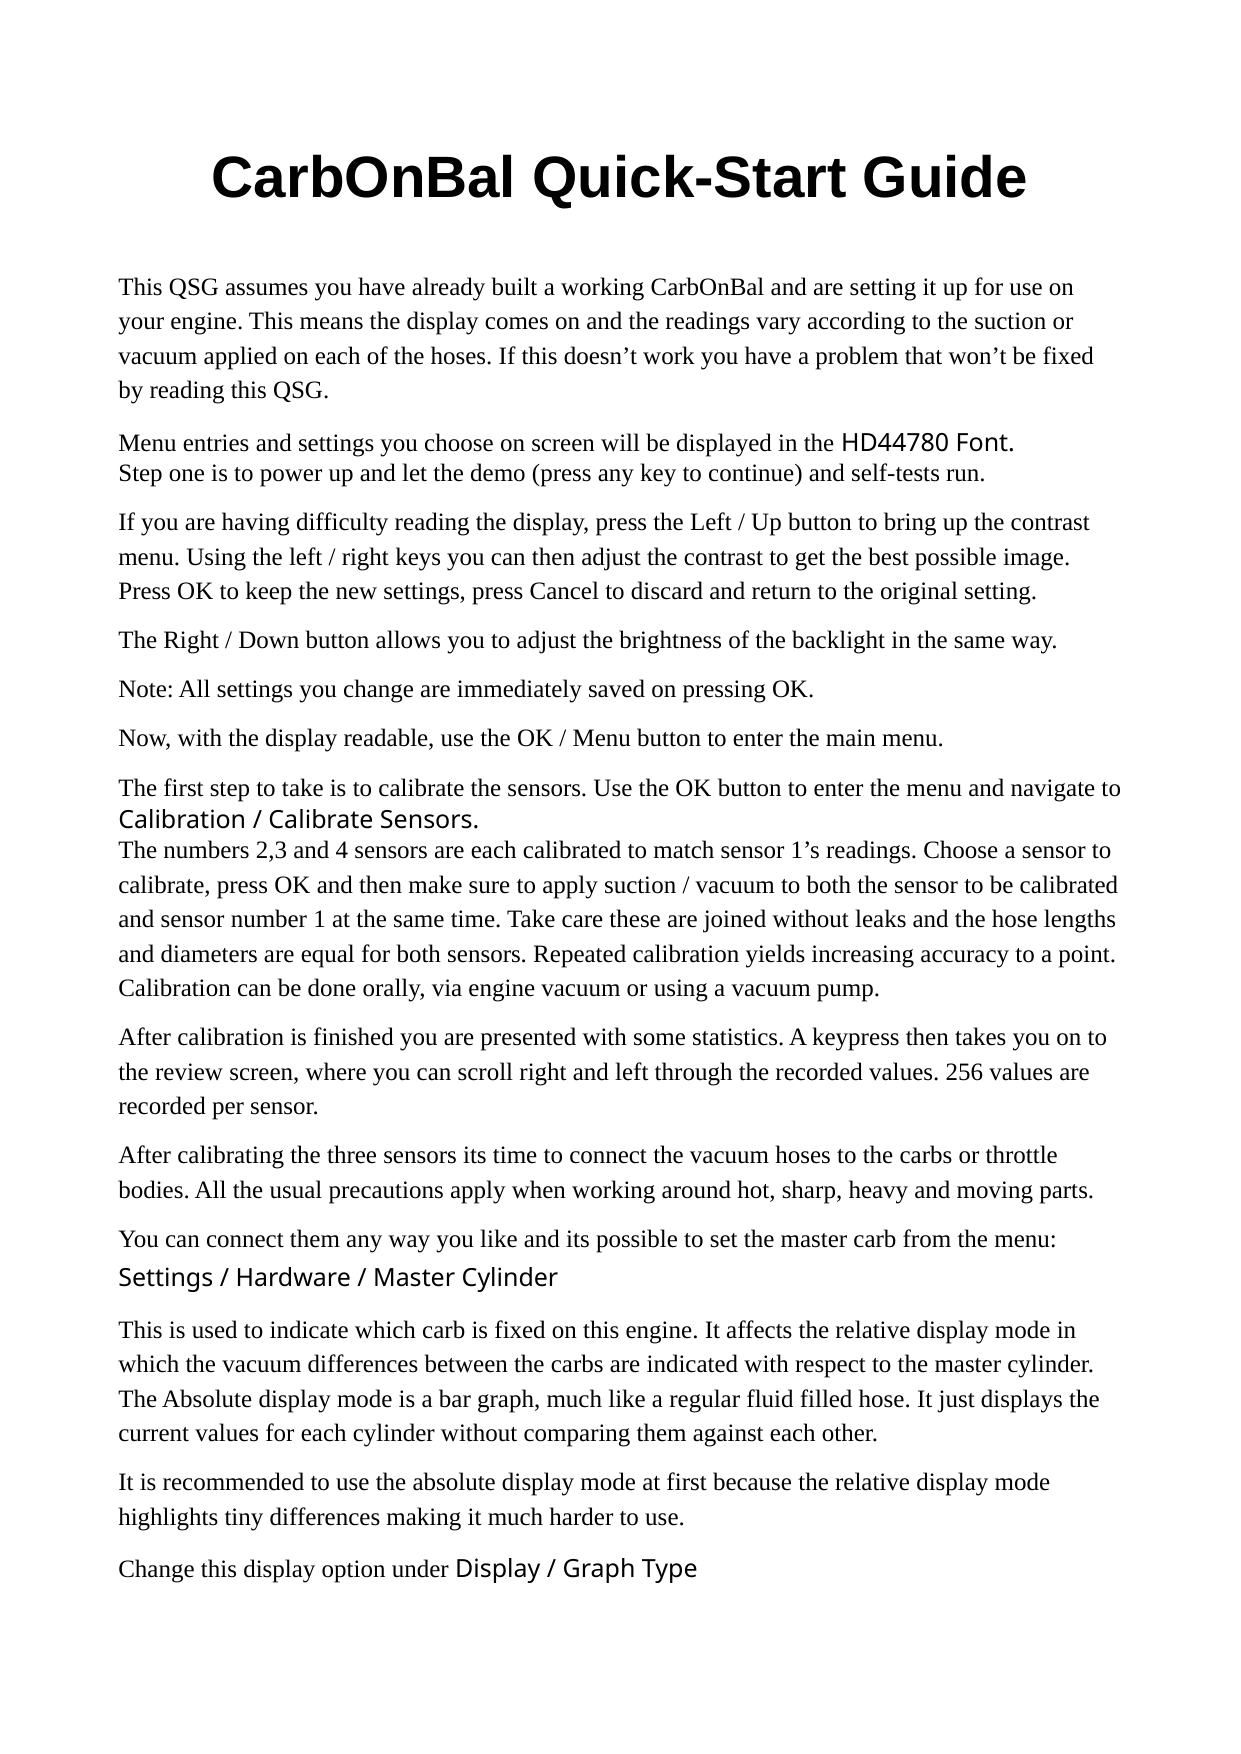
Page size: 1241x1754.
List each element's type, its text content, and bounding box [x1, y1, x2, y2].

text After calibration is finished you are presented with some statistics. A keypress then takes you on to the review screen, where you can scroll right and left through the recorded values. 256 values are recorded per sensor. [118, 1022, 1122, 1120]
text The first step to take is to calibrate the sensors. Use the OK button to enter the menu and navigate to Calibration / Calibrate Sensors. [118, 773, 1122, 835]
text This is used to indicate which carb is fixed on this engine. It affects the relative display mode in which the vacuum differences between the carbs are indicated with respect to the master cylinder. The Absolute display mode is a bar graph, much like a regular fluid filled hose. It just displays the current values for each cylinder without comparing them against each other. [118, 1315, 1122, 1447]
text Menu entries and settings you choose on screen will be displayed in the HD44780 Font. [118, 424, 1122, 458]
text Change this display option under Display / Graph Type [118, 1551, 1122, 1585]
text Note: All settings you change are immediately saved on pressing OK. [118, 674, 1122, 703]
text Now, with the display readable, use the OK / Menu button to enter the main menu. [118, 723, 1122, 752]
title CarbOnBal Quick-Start Guide [118, 143, 1122, 210]
text If you are having difficulty reading the display, press the Left / Up button to bring up the contrast menu. Using the left / right keys you can then adjust the contrast to get the best possible image. Press OK to keep the new settings, press Cancel to discard and return to the original setting. [118, 507, 1122, 605]
text You can connect them any way you like and its possible to set the master carb from the menu: Settings / Hardware / Master Cylinder [118, 1224, 1122, 1293]
text The Right / Down button allows you to adjust the brightness of the backlight in the same way. [118, 625, 1122, 654]
text Step one is to power up and let the demo (press any key to continue) and self-tests run. [118, 458, 1122, 487]
text It is recommended to use the absolute display mode at first because the relative display mode highlights tiny differences making it much harder to use. [118, 1467, 1122, 1531]
text The numbers 2,3 and 4 sensors are each calibrated to match sensor 1’s readings. Choose a sensor to calibrate, press OK and then make sure to apply suction / vacuum to both the sensor to be calibrated and sensor number 1 at the same time. Take care these are joined without leaks and the hose lengths and diameters are equal for both sensors. Repeated calibration yields increasing accuracy to a point. Calibration can be done orally, via engine vacuum or using a vacuum pump. [118, 835, 1122, 1002]
text After calibrating the three sensors its time to connect the vacuum hoses to the carbs or throttle bodies. All the usual precautions apply when working around hot, sharp, heavy and moving parts. [118, 1140, 1122, 1204]
text This QSG assumes you have already built a working CarbOnBal and are setting it up for use on your engine. This means the display comes on and the readings vary according to the suction or vacuum applied on each of the hoses. If this doesn’t work you have a problem that won’t be fixed by reading this QSG. [118, 272, 1122, 404]
